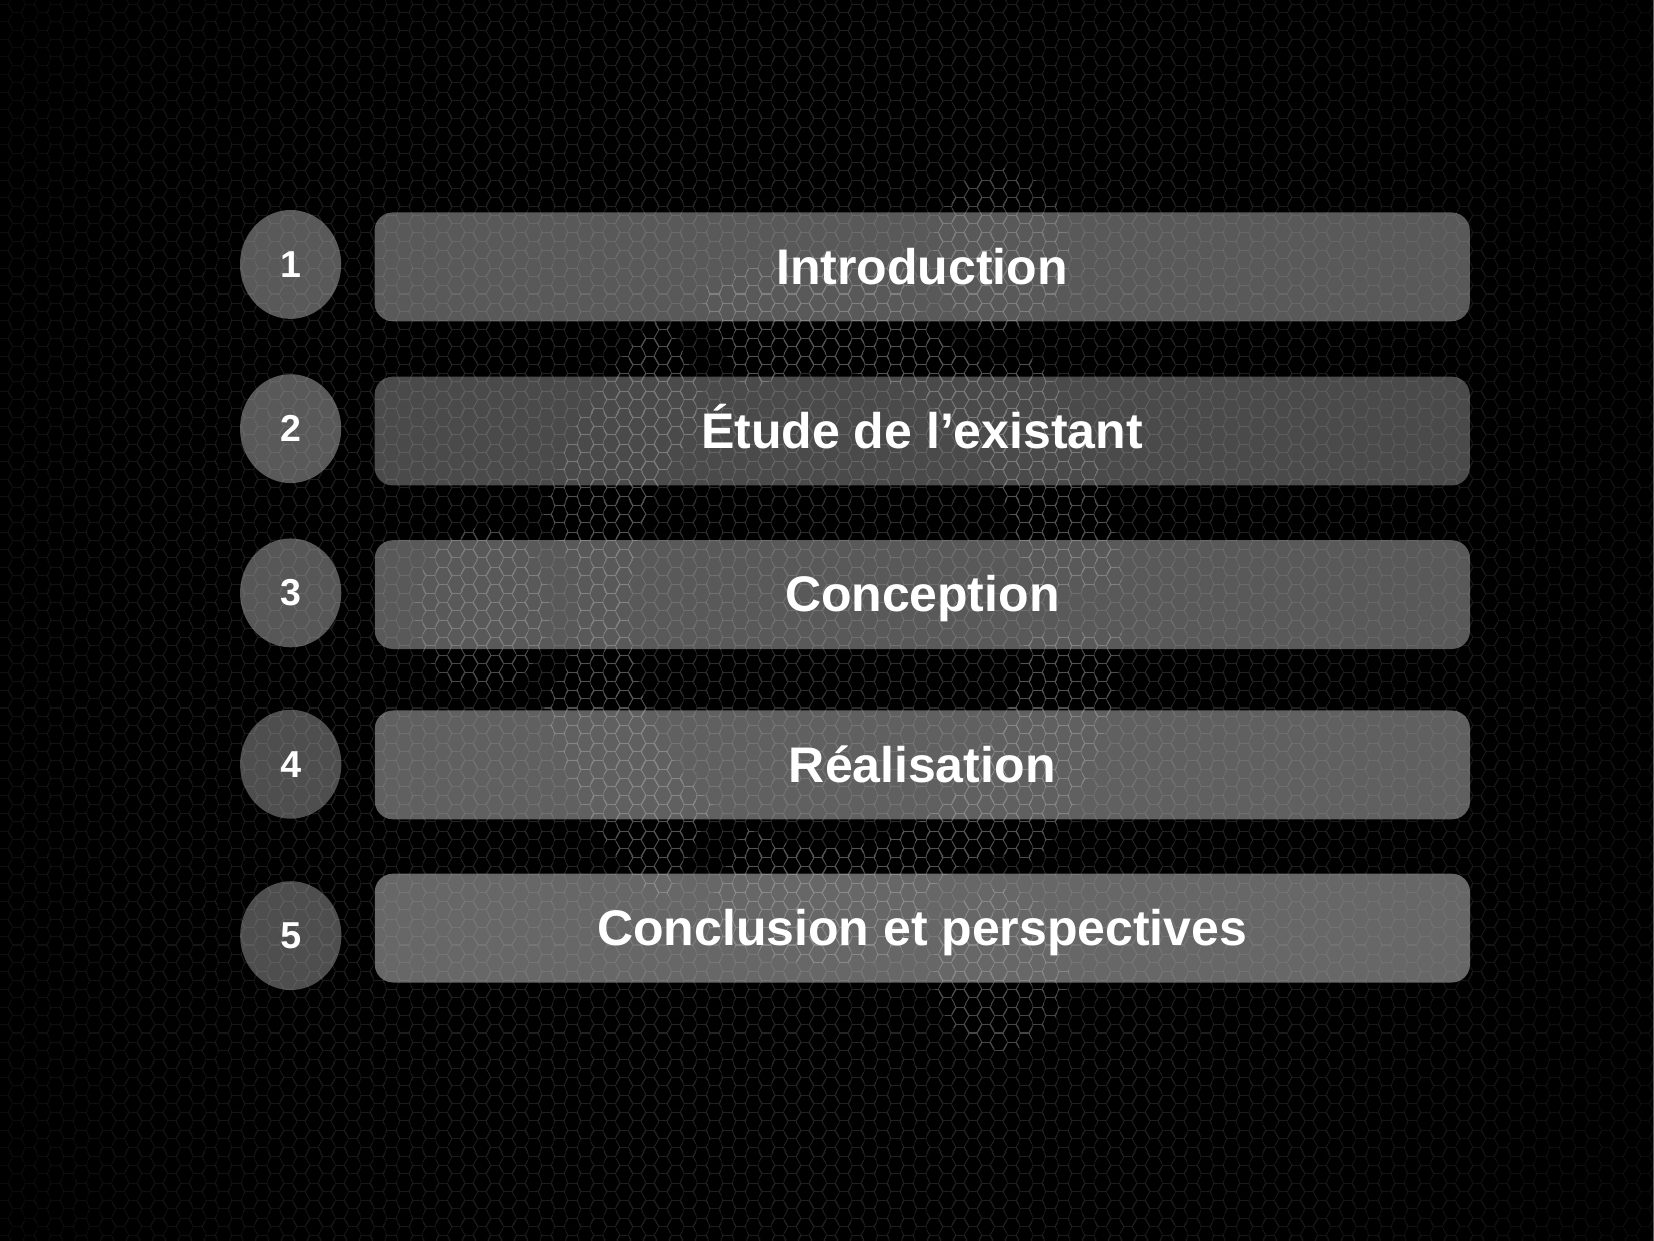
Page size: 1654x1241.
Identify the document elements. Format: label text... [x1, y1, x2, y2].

text_box Réalisation [374, 710, 1471, 820]
text_box 5 [240, 881, 342, 991]
text_box 3 [240, 538, 342, 648]
text_box 1 [240, 210, 342, 319]
text_box Conception [374, 540, 1471, 650]
text_box Introduction [374, 212, 1470, 322]
text_box 2 [240, 374, 342, 484]
text_box 4 [240, 709, 342, 819]
text_box Étude de l’existant [374, 376, 1470, 486]
text_box Conclusion et perspectives [374, 873, 1471, 983]
picture [0, 0, 1654, 1241]
